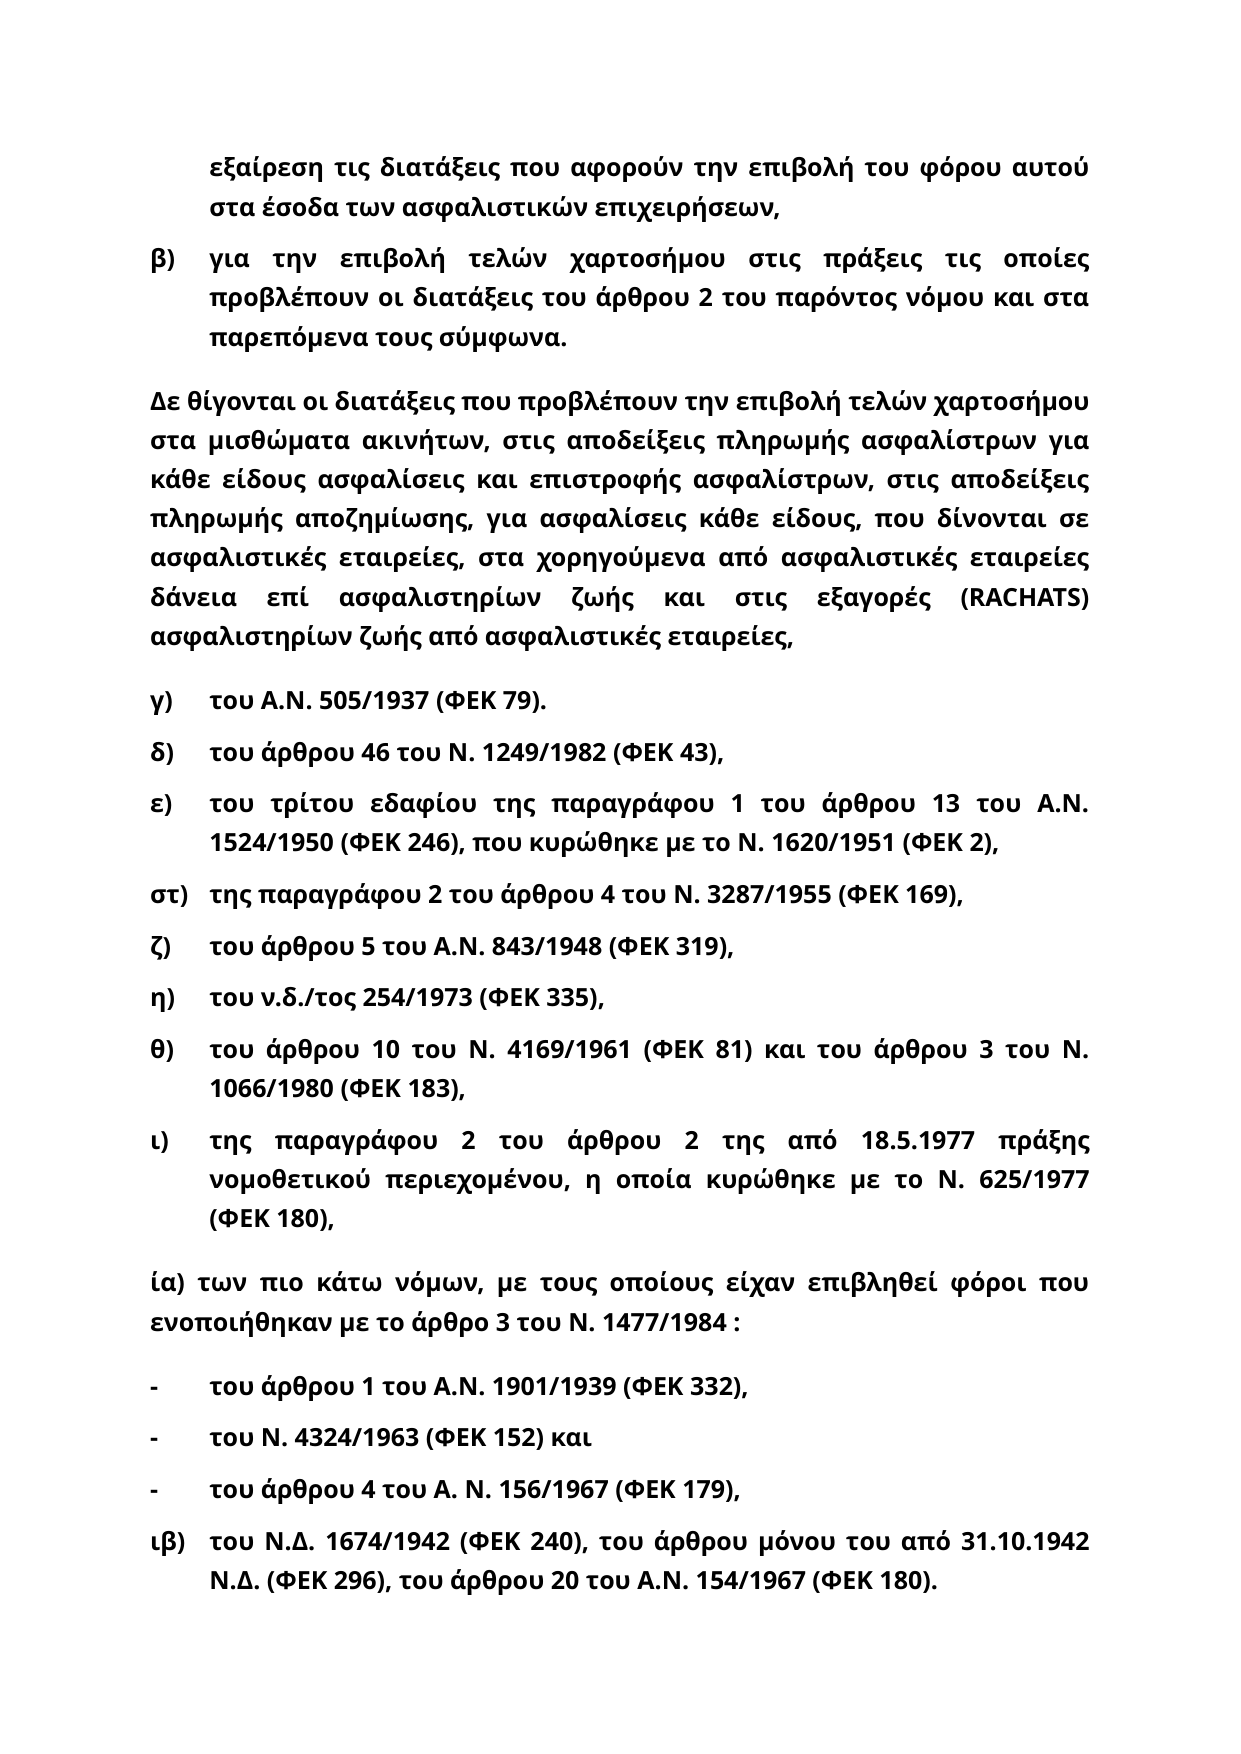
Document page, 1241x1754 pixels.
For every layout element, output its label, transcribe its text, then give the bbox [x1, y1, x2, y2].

list ε) του τρίτου εδαφίου της παραγράφου 1 του άρθρου 13 του Α.Ν. 1524/1950 (ΦΕΚ 246), που κυρώθηκε με το Ν. 1620/1951 (ΦΕΚ 2), [150, 786, 1090, 859]
list ιβ) του Ν.Δ. 1674/1942 (ΦΕΚ 240), του άρθρου μόνου του από 31.10.1942 Ν.Δ. (ΦΕΚ 296), του άρθρου 20 του Α.Ν. 154/1967 (ΦΕΚ 180). [150, 1523, 1090, 1597]
list - του άρθρου 1 του Α.Ν. 1901/1939 (ΦΕΚ 332), [150, 1368, 1090, 1402]
list β) για την επιβολή τελών χαρτοσήμου στις πράξεις τις οποίες προβλέπουν οι διατάξεις του άρθρου 2 του παρόντος νόμου και στα παρεπόμενα τους σύμφωνα. [150, 241, 1090, 353]
text ία) των πιο κάτω νόμων, με τους οποίους είχαν επιβληθεί φόροι που ενοποιήθηκαν με το άρθρο 3 του Ν. 1477/1984 : [150, 1265, 1090, 1338]
list ζ) του άρθρου 5 του Α.Ν. 843/1948 (ΦΕΚ 319), [150, 928, 1090, 962]
list θ) του άρθρου 10 του Ν. 4169/1961 (ΦΕΚ 81) και του άρθρου 3 του Ν. 1066/1980 (ΦΕΚ 183), [150, 1032, 1090, 1105]
list γ) του Α.Ν. 505/1937 (ΦΕΚ 79). [150, 682, 1090, 717]
list - του Ν. 4324/1963 (ΦΕΚ 152) και [150, 1420, 1090, 1454]
list ι) της παραγράφου 2 του άρθρου 2 της από 18.5.1977 πράξης νομοθετικού περιεχομένου, η οποία κυρώθηκε με το Ν. 625/1977 (ΦΕΚ 180), [150, 1122, 1090, 1235]
list δ) του άρθρου 46 του Ν. 1249/1982 (ΦΕΚ 43), [150, 734, 1090, 768]
list η) του ν.δ./τος 254/1973 (ΦΕΚ 335), [150, 980, 1090, 1014]
text Δε θίγονται οι διατάξεις που προβλέπουν την επιβολή τελών χαρτοσήμου στα μισθώματα ακινήτων, στις αποδείξεις πληρωμής ασφαλίστρων για κάθε είδους ασφαλίσεις και επιστροφής ασφαλίστρων, στις αποδείξεις πληρωμής αποζημίωσης, για ασφαλίσεις κάθε είδους, που δίνονται σε ασφαλιστικές εταιρείες, στα χορηγούμενα από ασφαλιστικές εταιρείες δάνεια επί ασφαλιστηρίων ζωής και στις εξαγορές (RACHATS) ασφαλιστηρίων ζωής από ασφαλιστικές εταιρείες, [150, 383, 1090, 652]
list - του άρθρου 4 του Α. Ν. 156/1967 (ΦΕΚ 179), [150, 1472, 1090, 1506]
list στ) της παραγράφου 2 του άρθρου 4 του Ν. 3287/1955 (ΦΕΚ 169), [150, 877, 1090, 911]
list εξαίρεση τις διατάξεις που αφορούν την επιβολή του φόρου αυτού στα έσοδα των ασφαλιστικών επιχειρήσεων, [150, 150, 1090, 223]
